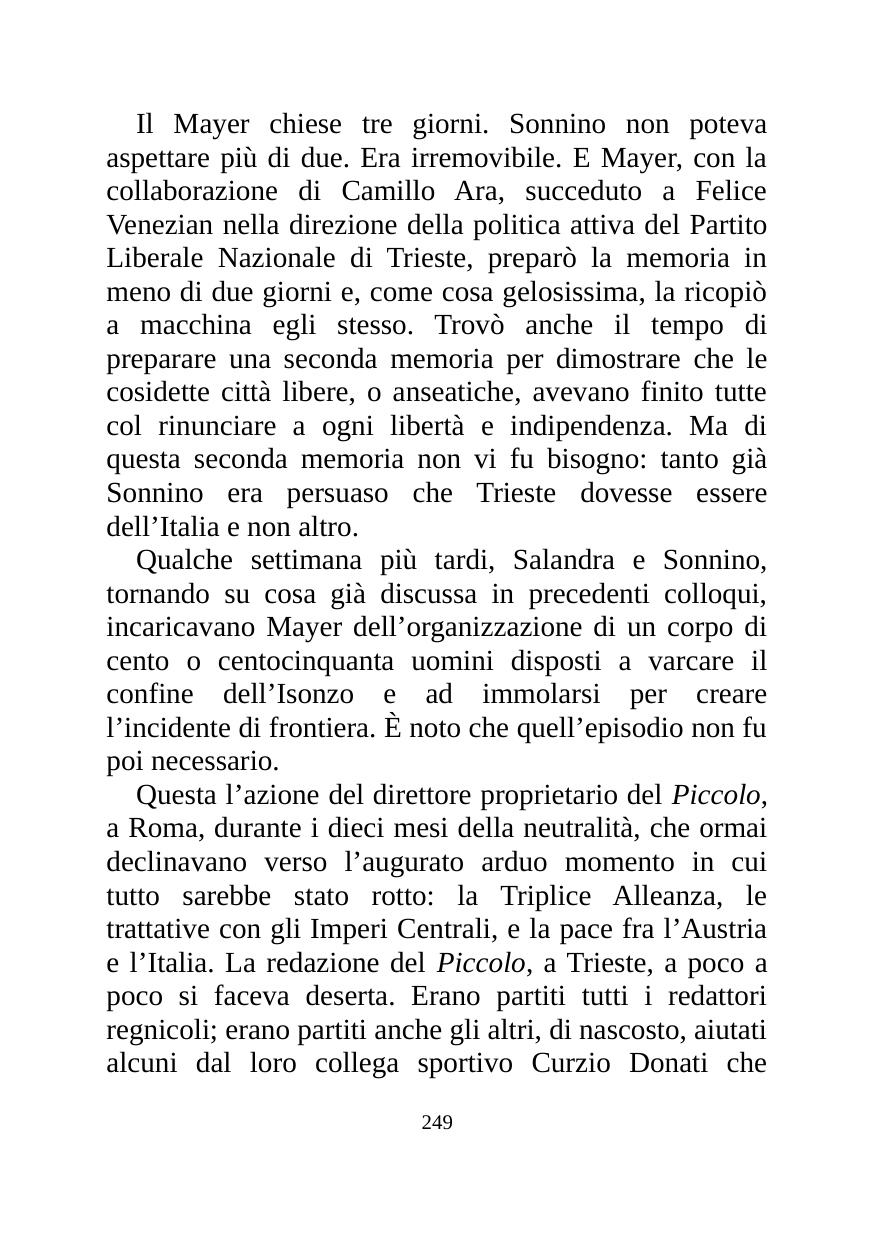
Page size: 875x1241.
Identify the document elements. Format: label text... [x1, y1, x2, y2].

text Qualche settimana più tardi, Salandra e Sonnino, tornando su cosa già discussa in precedenti colloqui, incaricavano Mayer dell’organizzazione di un corpo di cento o centocinquanta uomini disposti a varcare il confine dell’Isonzo e ad immolarsi per creare l’incidente di frontiera. È noto che quell’episodio non fu poi necessario. [106, 542, 768, 777]
text Questa l’azione del direttore proprietario del Piccolo, a Roma, durante i dieci mesi della neutralità, che ormai declinavano verso l’augurato arduo momento in cui tutto sarebbe stato rotto: la Triplice Alleanza, le trattative con gli Imperi Centrali, e la pace fra l’Austria e l’Italia. La redazione del Piccolo, a Trieste, a poco a poco si faceva deserta. Erano partiti tutti i redattori regnicoli; erano partiti anche gli altri, di nascosto, aiutati alcuni dal loro collega sportivo Curzio Donati che [106, 777, 768, 1079]
text Il Mayer chiese tre giorni. Sonnino non poteva aspettare più di due. Era irremovibile. E Mayer, con la collaborazione di Camillo Ara, succeduto a Felice Venezian nella direzione della politica attiva del Partito Liberale Nazionale di Trieste, preparò la memoria in meno di due giorni e, come cosa gelosissima, la ricopiò a macchina egli stesso. Trovò anche il tempo di preparare una seconda memoria per dimostrare che le cosidette città libere, o anseatiche, avevano finito tutte col rinunciare a ogni libertà e indipendenza. Ma di questa seconda memoria non vi fu bisogno: tanto già Sonnino era persuaso che Trieste dovesse essere dell’Italia e non altro. [106, 106, 768, 542]
